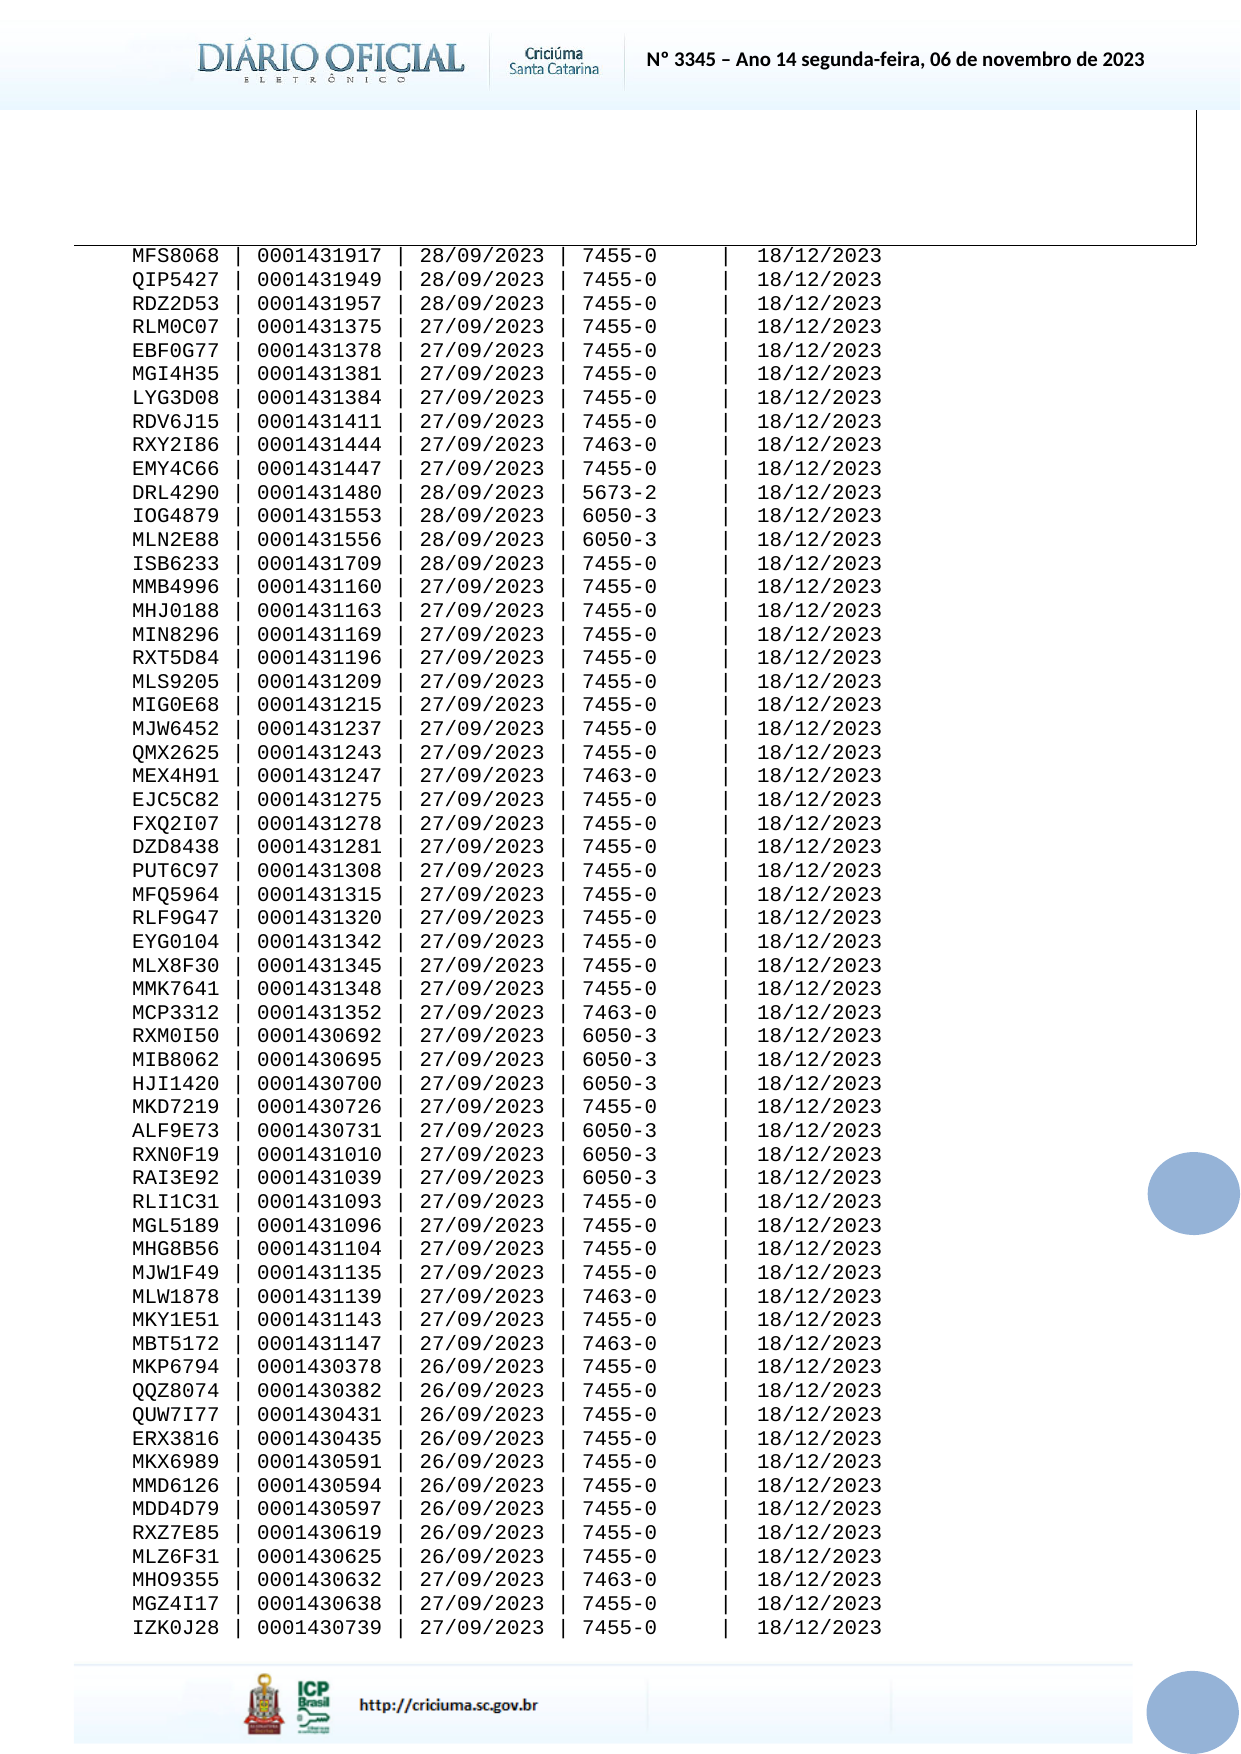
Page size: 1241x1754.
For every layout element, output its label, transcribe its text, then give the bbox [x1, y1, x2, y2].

text RAI3E92 | 0001431039 | 27/09/2023 | 6050-3 | 18/12/2023 [44, 1167, 1157, 1191]
text RLM0C07 | 0001431375 | 27/09/2023 | 7455-0 | 18/12/2023 [44, 316, 1196, 340]
text MLS9205 | 0001431209 | 27/09/2023 | 7455-0 | 18/12/2023 [44, 671, 1196, 694]
text IOG4879 | 0001431553 | 28/09/2023 | 6050-3 | 18/12/2023 [44, 505, 1196, 529]
text ERX3816 | 0001430435 | 26/09/2023 | 7455-0 | 18/12/2023 [44, 1427, 1196, 1451]
text MFS8068 | 0001431917 | 28/09/2023 | 7455-0 | 18/12/2023 [44, 245, 1196, 269]
text MGI4H35 | 0001431381 | 27/09/2023 | 7455-0 | 18/12/2023 [44, 363, 1196, 387]
text MMK7641 | 0001431348 | 27/09/2023 | 7455-0 | 18/12/2023 [44, 978, 1196, 1002]
text MLX8F30 | 0001431345 | 27/09/2023 | 7455-0 | 18/12/2023 [44, 954, 1196, 978]
text MCP3312 | 0001431352 | 27/09/2023 | 7463-0 | 18/12/2023 [44, 1002, 1196, 1026]
text RDZ2D53 | 0001431957 | 28/09/2023 | 7455-0 | 18/12/2023 [44, 292, 1196, 316]
text DZD8438 | 0001431281 | 27/09/2023 | 7455-0 | 18/12/2023 [44, 836, 1196, 860]
text MKP6794 | 0001430378 | 26/09/2023 | 7455-0 | 18/12/2023 [44, 1357, 1196, 1380]
text LYG3D08 | 0001431384 | 27/09/2023 | 7455-0 | 18/12/2023 [44, 387, 1196, 411]
text EJC5C82 | 0001431275 | 27/09/2023 | 7455-0 | 18/12/2023 [44, 789, 1196, 813]
text MFQ5964 | 0001431315 | 27/09/2023 | 7455-0 | 18/12/2023 [44, 884, 1196, 907]
text RXY2I86 | 0001431444 | 27/09/2023 | 7463-0 | 18/12/2023 [44, 434, 1196, 458]
text EYG0104 | 0001431342 | 27/09/2023 | 7455-0 | 18/12/2023 [44, 931, 1196, 954]
text RXN0F19 | 0001431010 | 27/09/2023 | 6050-3 | 18/12/2023 [44, 1144, 1196, 1167]
text MJW6452 | 0001431237 | 27/09/2023 | 7455-0 | 18/12/2023 [44, 718, 1196, 742]
text QQZ8074 | 0001430382 | 26/09/2023 | 7455-0 | 18/12/2023 [44, 1380, 1196, 1404]
text ISB6233 | 0001431709 | 28/09/2023 | 7455-0 | 18/12/2023 [44, 553, 1196, 576]
text RLF9G47 | 0001431320 | 27/09/2023 | 7455-0 | 18/12/2023 [44, 907, 1196, 931]
text MMD6126 | 0001430594 | 26/09/2023 | 7455-0 | 18/12/2023 [44, 1475, 1196, 1498]
text MEX4H91 | 0001431247 | 27/09/2023 | 7463-0 | 18/12/2023 [44, 765, 1196, 789]
text QIP5427 | 0001431949 | 28/09/2023 | 7455-0 | 18/12/2023 [44, 269, 1196, 292]
text MDD4D79 | 0001430597 | 26/09/2023 | 7455-0 | 18/12/2023 [44, 1498, 1196, 1522]
text EMY4C66 | 0001431447 | 27/09/2023 | 7455-0 | 18/12/2023 [44, 458, 1196, 482]
text MKX6989 | 0001430591 | 26/09/2023 | 7455-0 | 18/12/2023 [44, 1451, 1196, 1475]
text QMX2625 | 0001431243 | 27/09/2023 | 7455-0 | 18/12/2023 [44, 742, 1196, 765]
text RXT5D84 | 0001431196 | 27/09/2023 | 7455-0 | 18/12/2023 [44, 647, 1196, 671]
text EBF0G77 | 0001431378 | 27/09/2023 | 7455-0 | 18/12/2023 [44, 340, 1196, 363]
text FXQ2I07 | 0001431278 | 27/09/2023 | 7455-0 | 18/12/2023 [44, 813, 1196, 836]
text MKD7219 | 0001430726 | 27/09/2023 | 7455-0 | 18/12/2023 [44, 1096, 1196, 1120]
text MBT5172 | 0001431147 | 27/09/2023 | 7463-0 | 18/12/2023 [44, 1333, 1196, 1357]
text MIG0E68 | 0001431215 | 27/09/2023 | 7455-0 | 18/12/2023 [44, 694, 1196, 718]
text PUT6C97 | 0001431308 | 27/09/2023 | 7455-0 | 18/12/2023 [44, 860, 1196, 884]
text MHG8B56 | 0001431104 | 27/09/2023 | 7455-0 | 18/12/2023 [44, 1238, 1196, 1262]
text IZK0J28 | 0001430739 | 27/09/2023 | 7455-0 | 18/12/2023 [44, 1617, 1196, 1640]
text MHJ0188 | 0001431163 | 27/09/2023 | 7455-0 | 18/12/2023 [44, 600, 1196, 623]
text MLZ6F31 | 0001430625 | 26/09/2023 | 7455-0 | 18/12/2023 [44, 1546, 1196, 1569]
text DRL4290 | 0001431480 | 28/09/2023 | 5673-2 | 18/12/2023 [44, 482, 1196, 505]
text RXM0I50 | 0001430692 | 27/09/2023 | 6050-3 | 18/12/2023 [44, 1026, 1196, 1049]
text MKY1E51 | 0001431143 | 27/09/2023 | 7455-0 | 18/12/2023 [44, 1309, 1196, 1333]
text MIB8062 | 0001430695 | 27/09/2023 | 6050-3 | 18/12/2023 [44, 1049, 1196, 1073]
text MGL5189 | 0001431096 | 27/09/2023 | 7455-0 | 18/12/2023 [44, 1215, 1196, 1238]
text MLN2E88 | 0001431556 | 28/09/2023 | 6050-3 | 18/12/2023 [44, 529, 1196, 553]
text QUW7I77 | 0001430431 | 26/09/2023 | 7455-0 | 18/12/2023 [44, 1404, 1196, 1427]
text MLW1878 | 0001431139 | 27/09/2023 | 7463-0 | 18/12/2023 [44, 1286, 1196, 1309]
text MJW1F49 | 0001431135 | 27/09/2023 | 7455-0 | 18/12/2023 [44, 1262, 1196, 1286]
text MMB4996 | 0001431160 | 27/09/2023 | 7455-0 | 18/12/2023 [44, 576, 1196, 600]
text ALF9E73 | 0001430731 | 27/09/2023 | 6050-3 | 18/12/2023 [44, 1120, 1196, 1144]
text MHO9355 | 0001430632 | 27/09/2023 | 7463-0 | 18/12/2023 [44, 1569, 1196, 1593]
text MGZ4I17 | 0001430638 | 27/09/2023 | 7455-0 | 18/12/2023 [44, 1593, 1196, 1617]
text RLI1C31 | 0001431093 | 27/09/2023 | 7455-0 | 18/12/2023 [44, 1191, 1153, 1215]
text RDV6J15 | 0001431411 | 27/09/2023 | 7455-0 | 18/12/2023 [44, 411, 1196, 434]
text HJI1420 | 0001430700 | 27/09/2023 | 6050-3 | 18/12/2023 [44, 1073, 1196, 1096]
text MIN8296 | 0001431169 | 27/09/2023 | 7455-0 | 18/12/2023 [44, 623, 1196, 647]
text RXZ7E85 | 0001430619 | 26/09/2023 | 7455-0 | 18/12/2023 [44, 1522, 1196, 1546]
